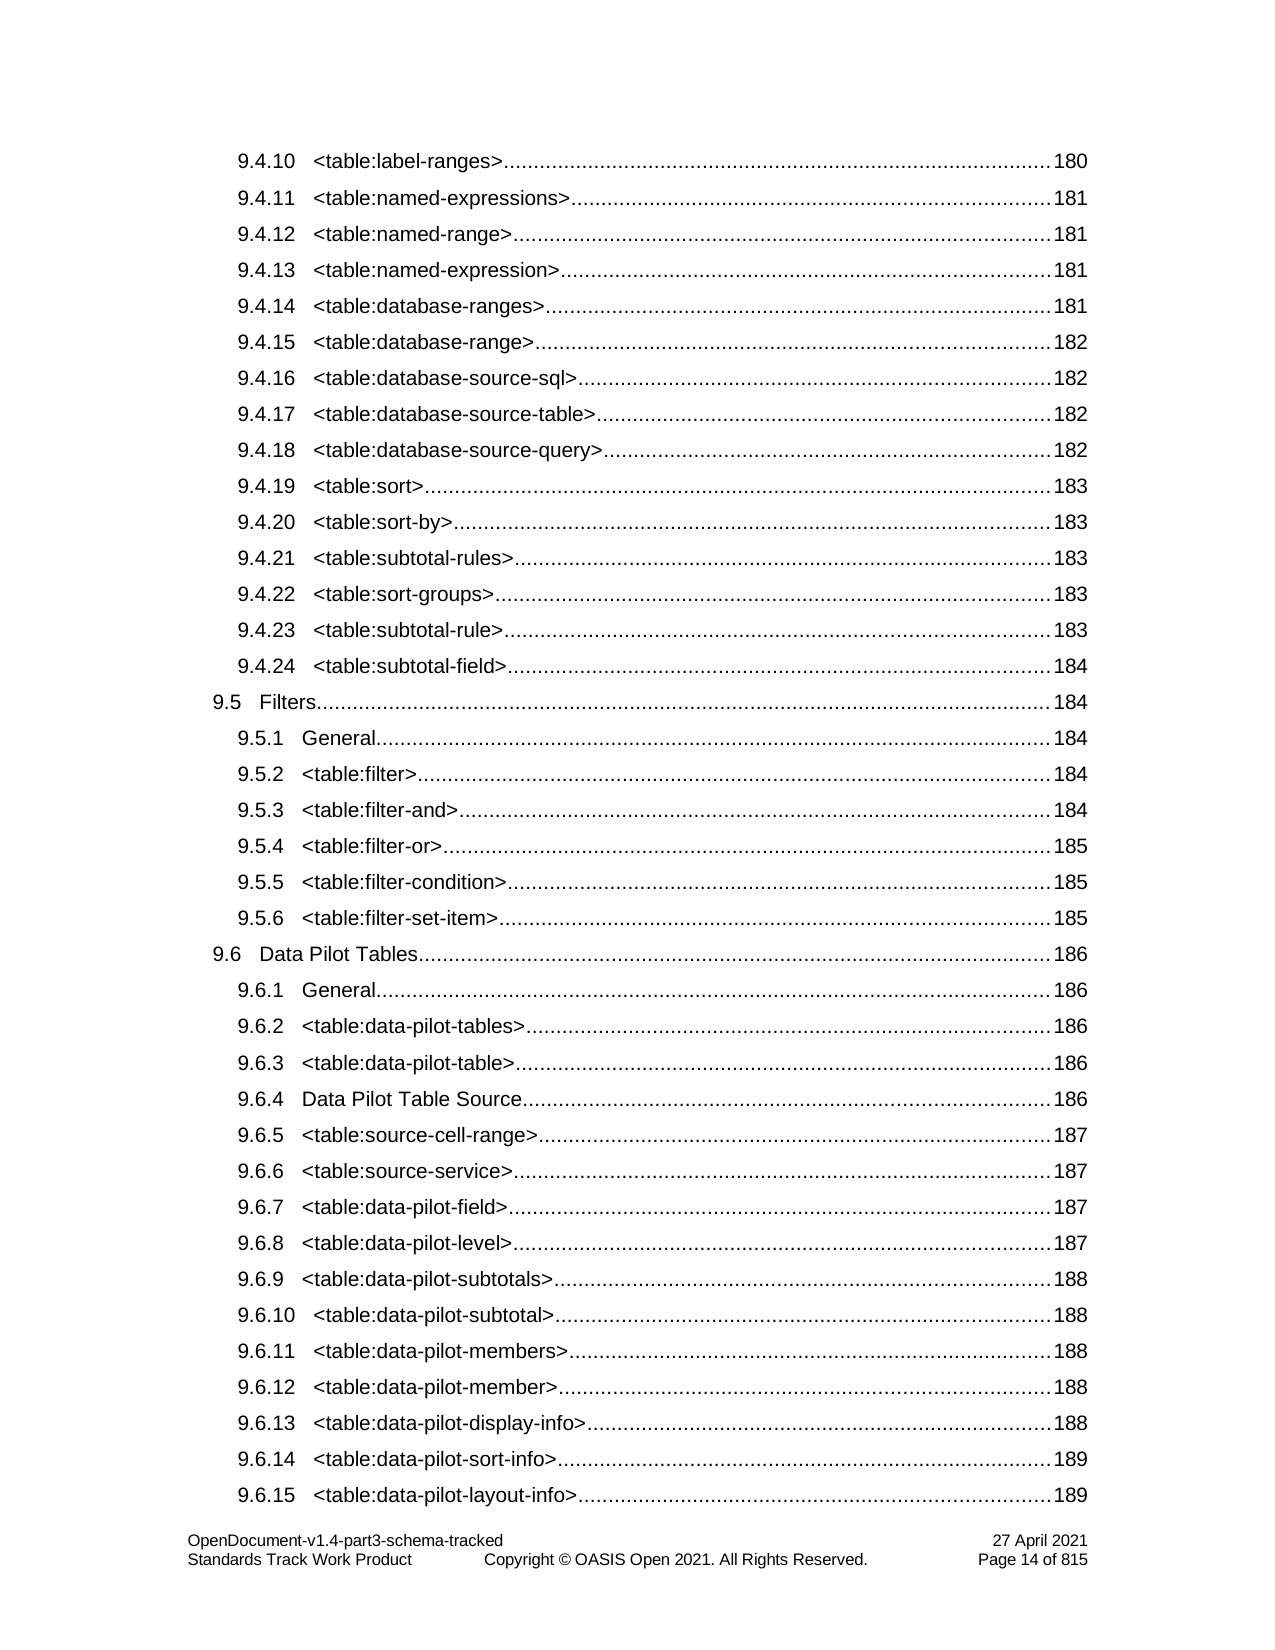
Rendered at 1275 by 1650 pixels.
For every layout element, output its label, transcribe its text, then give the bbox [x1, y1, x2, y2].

text 9.4.24 <table:subtotal-field> 184 [237, 654, 1088, 678]
text 9.6.1 General 186 [237, 979, 1088, 1002]
text 9.5.3 <table:filter-and> 184 [237, 799, 1088, 822]
text 9.5.6 <table:filter-set-item> 185 [237, 907, 1088, 930]
text 9.4.16 <table:database-source-sql> 182 [237, 366, 1088, 390]
text 9.6.2 <table:data-pilot-tables> 186 [237, 1015, 1088, 1038]
text 9.4.12 <table:named-range> 181 [237, 222, 1088, 246]
text 9.6.14 <table:data-pilot-sort-info> 189 [237, 1447, 1088, 1471]
text 9.4.21 <table:subtotal-rules> 183 [237, 546, 1088, 570]
text 9.6.15 <table:data-pilot-layout-info> 189 [237, 1483, 1088, 1507]
text 9.4.20 <table:sort-by> 183 [237, 510, 1088, 534]
text 9.6.4 Data Pilot Table Source 186 [237, 1087, 1088, 1111]
text 9.6 Data Pilot Tables 186 [212, 943, 1088, 966]
text 9.4.13 <table:named-expression> 181 [237, 258, 1088, 282]
text 9.6.9 <table:data-pilot-subtotals> 188 [237, 1267, 1088, 1291]
text 9.4.10 <table:label-ranges> 180 [237, 150, 1088, 173]
text 9.6.13 <table:data-pilot-display-info> 188 [237, 1411, 1088, 1435]
text 9.4.19 <table:sort> 183 [237, 474, 1088, 498]
text 9.6.12 <table:data-pilot-member> 188 [237, 1375, 1088, 1399]
text 9.6.3 <table:data-pilot-table> 186 [237, 1051, 1088, 1074]
text 9.4.14 <table:database-ranges> 181 [237, 294, 1088, 318]
text 9.4.17 <table:database-source-table> 182 [237, 402, 1088, 426]
text 9.4.11 <table:named-expressions> 181 [237, 186, 1088, 209]
text 9.6.8 <table:data-pilot-level> 187 [237, 1231, 1088, 1255]
text 9.4.23 <table:subtotal-rule> 183 [237, 618, 1088, 642]
text 9.5.1 General 184 [237, 727, 1088, 750]
text 9.5.2 <table:filter> 184 [237, 763, 1088, 786]
text 9.4.22 <table:sort-groups> 183 [237, 582, 1088, 606]
text 9.6.6 <table:source-service> 187 [237, 1159, 1088, 1183]
text 9.5 Filters 184 [212, 691, 1088, 714]
text 9.5.4 <table:filter-or> 185 [237, 835, 1088, 858]
text 9.4.15 <table:database-range> 182 [237, 330, 1088, 354]
text 9.6.10 <table:data-pilot-subtotal> 188 [237, 1303, 1088, 1327]
text 9.6.11 <table:data-pilot-members> 188 [237, 1339, 1088, 1363]
text 9.4.18 <table:database-source-query> 182 [237, 438, 1088, 462]
text 9.6.7 <table:data-pilot-field> 187 [237, 1195, 1088, 1219]
text 9.5.5 <table:filter-condition> 185 [237, 871, 1088, 894]
text 9.6.5 <table:source-cell-range> 187 [237, 1123, 1088, 1147]
